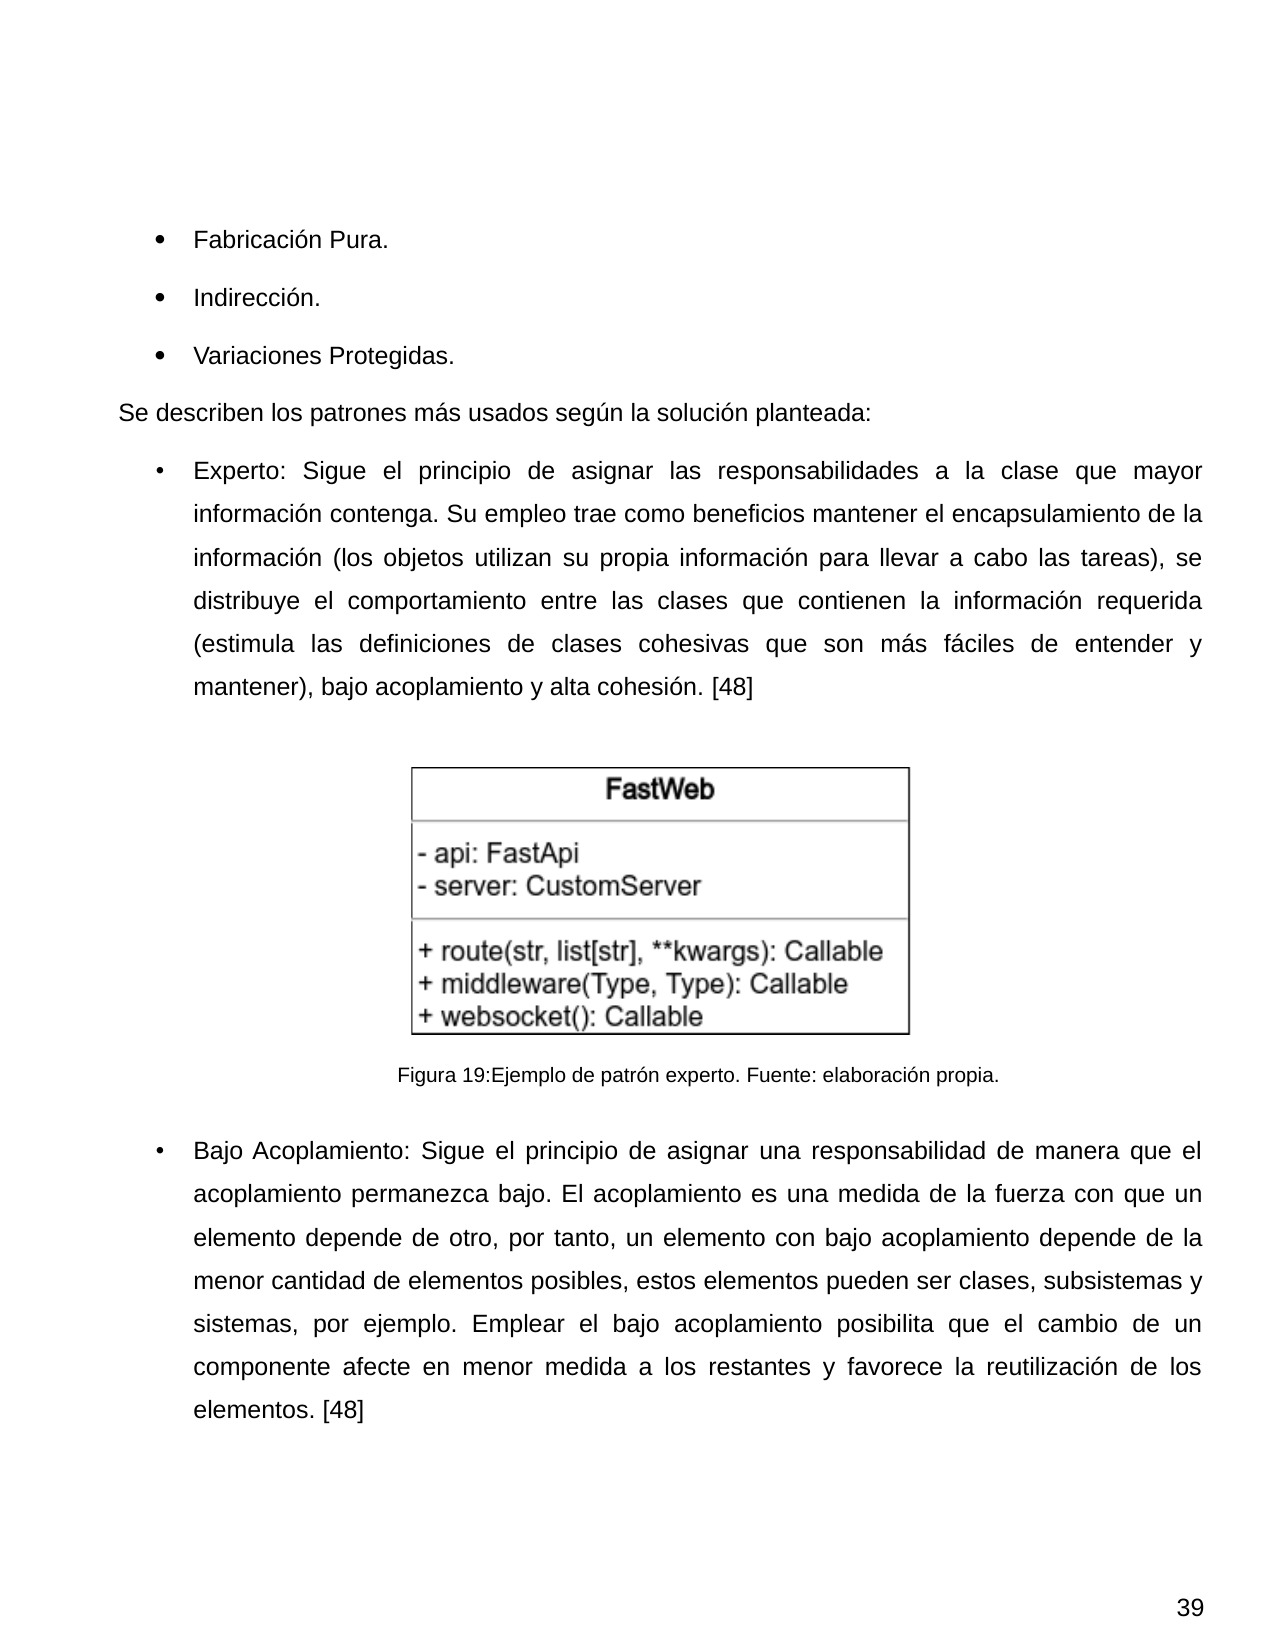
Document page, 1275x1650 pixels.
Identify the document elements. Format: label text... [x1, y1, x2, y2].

text Se describen los patrones más usados según la solución planteada: [118, 398, 1204, 427]
list Bajo Acoplamiento: Sigue el principio de asignar una responsabilidad de manera que el acoplamiento permanezca bajo. El acoplamiento es una medida de la fuerza con que un elemento depende de otro, por tanto, un elemento con bajo acoplamiento depende de la menor cantidad de elementos posibles, estos elementos pueden ser clases, subsistemas y sistemas, por ejemplo. Emplear el bajo acoplamiento posibilita que el cambio de un componente afecte en menor medida a los restantes y favorece la reutilización de los elementos. [48] [156, 1136, 1204, 1424]
list Indirección. [156, 283, 1204, 312]
list Variaciones Protegidas. [156, 341, 1204, 369]
list Fabricación Pura. [156, 225, 1204, 254]
list Experto: Sigue el principio de asignar las responsabilidades a la clase que mayor información contenga. Su empleo trae como beneficios mantener el encapsulamiento de la información (los objetos utilizan su propia información para llevar a cabo las tareas), se distribuye el comportamiento entre las clases que contienen la información requerida (estimula las definiciones de clases cohesivas que son más fáciles de entender y mantener), bajo acoplamiento y alta cohesión. [48] [156, 456, 1204, 701]
list Figura 19:Ejemplo de patrón experto. Fuente: elaboración propia. [156, 1035, 1204, 1087]
picture [411, 767, 912, 1035]
